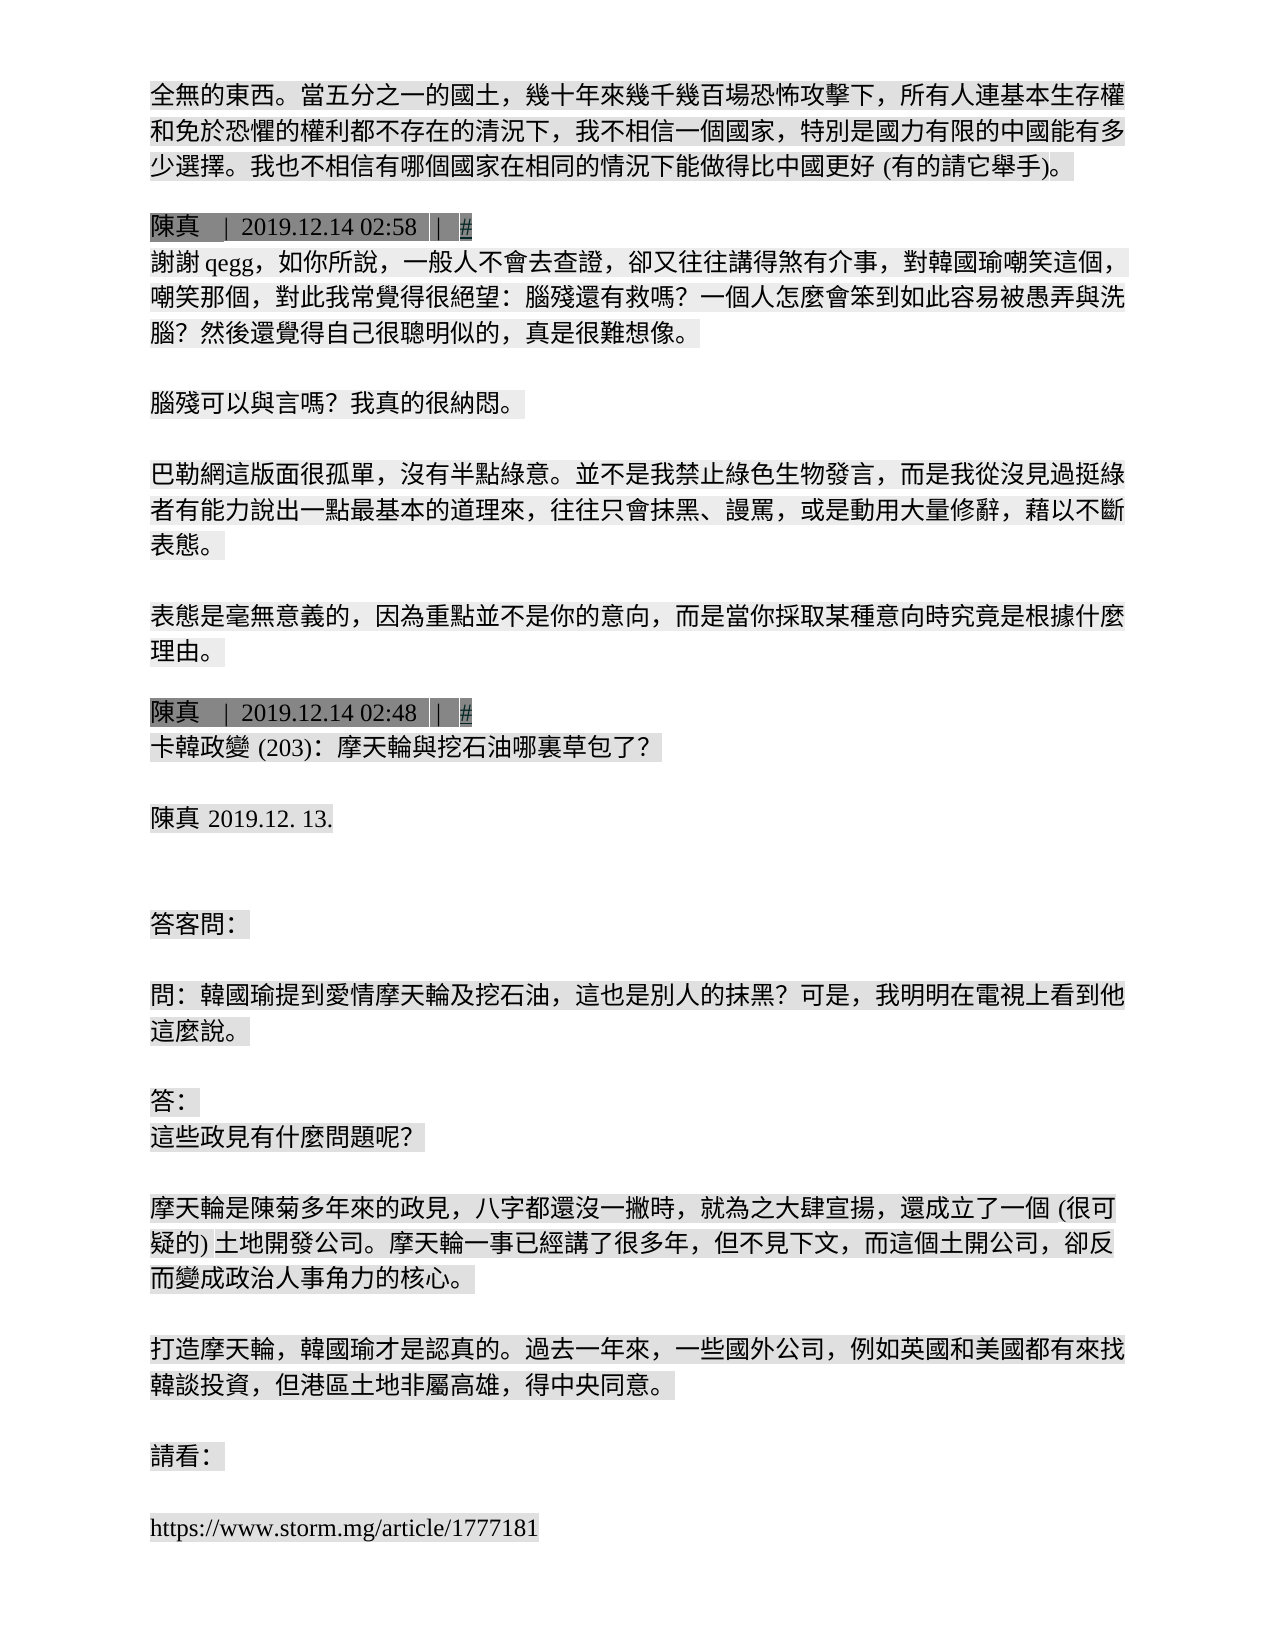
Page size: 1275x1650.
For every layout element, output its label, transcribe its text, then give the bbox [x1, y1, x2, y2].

text 全無的東西。當五分之一的國土，幾十年來幾千幾百場恐怖攻擊下，所有人連基本生存權和免於恐懼的權利都不存在的清況下，我不相信一個國家，特別是國力有限的中國能有多少選擇。我也不相信有哪個國家在相同的情況下能做得比中國更好 (有的請它舉手)。 [150, 75, 1125, 181]
text 卡韓政變 (203)：摩天輪與挖石油哪裏草包了？ 陳真 2019.12. 13. 答客問： 問：韓國瑜提到愛情摩天輪及挖石油，這也是別人的抹黑？可是，我明明在電視上看到他這麼說。 答： 這些政見有什麼問題呢？ 摩天輪是陳菊多年來的政見，八字都還沒一撇時，就為之大肆宣揚，還成立了一個 (很可疑的) 土地開發公司。摩天輪一事已經講了很多年，但不見下文，而這個土開公司，卻反而變成政治人事角力的核心。 打造摩天輪，韓國瑜才是認真的。過去一年來，一些國外公司，例如英國和美國都有來找韓談投資，但港區土地非屬高雄，得中央同意。 請看： https://www.storm.mg/article/1777181 [150, 727, 1125, 1542]
text 陳真 | 2019.12.14 02:58 | # [150, 206, 1125, 242]
text 謝謝qegg，如你所說，一般人不會去查證，卻又往往講得煞有介事，對韓國瑜嘲笑這個，嘲笑那個，對此我常覺得很絕望：腦殘還有救嗎？一個人怎麼會笨到如此容易被愚弄與洗腦？然後還覺得自己很聰明似的，真是很難想像。 腦殘可以與言嗎？我真的很納悶。 巴勒網這版面很孤單，沒有半點綠意。並不是我禁止綠色生物發言，而是我從沒見過挺綠者有能力說出一點最基本的道理來，往往只會抹黑、謾罵，或是動用大量修辭，藉以不斷表態。 表態是毫無意義的，因為重點並不是你的意向，而是當你採取某種意向時究竟是根據什麼理由。 [150, 242, 1125, 667]
text 陳真 | 2019.12.14 02:48 | # [150, 692, 1125, 727]
